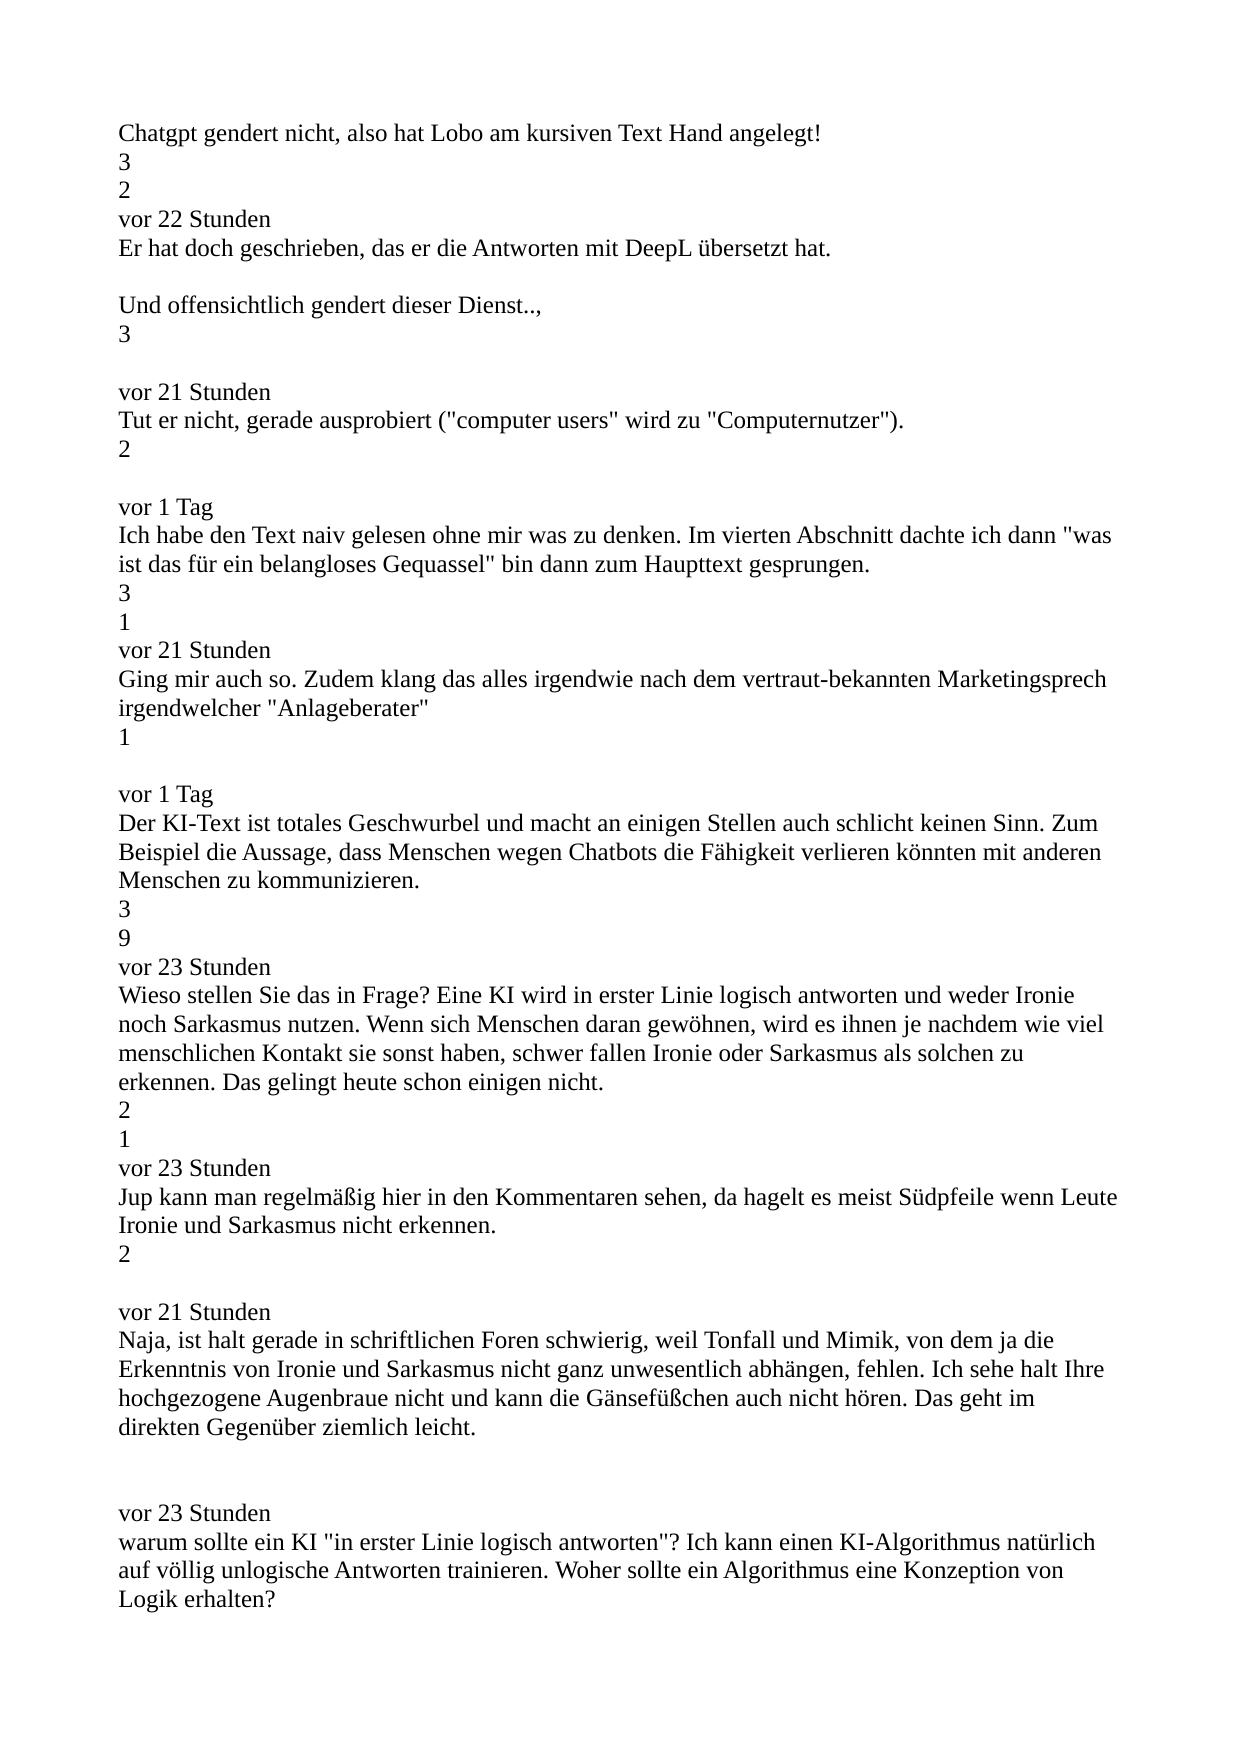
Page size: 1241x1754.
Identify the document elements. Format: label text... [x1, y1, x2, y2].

text 3 [118, 578, 1122, 607]
text 3 [118, 147, 1122, 176]
text Und offensichtlich gendert dieser Dienst.., [118, 291, 1122, 319]
text warum sollte ein KI "in erster Linie logisch antworten"? Ich kann einen KI-Algorithmus natürlich auf völlig unlogische Antworten trainieren. Woher sollte ein Algorithmus eine Konzeption von Logik erhalten? [118, 1527, 1122, 1613]
text Ging mir auch so. Zudem klang das alles irgendwie nach dem vertraut-bekannten Marketingsprech irgendwelcher "Anlageberater" [118, 664, 1122, 722]
text vor 23 Stunden [118, 952, 1122, 981]
text 2 [118, 434, 1122, 463]
text Naja, ist halt gerade in schriftlichen Foren schwierig, weil Tonfall und Mimik, von dem ja die Erkenntnis von Ironie und Sarkasmus nicht ganz unwesentlich abhängen, fehlen. Ich sehe halt Ihre hochgezogene Augenbraue nicht und kann die Gänsefüßchen auch nicht hören. Das geht im direkten Gegenüber ziemlich leicht. [118, 1326, 1122, 1441]
text Er hat doch geschrieben, das er die Antworten mit DeepL übersetzt hat. [118, 233, 1122, 262]
text vor 1 Tag [118, 779, 1122, 808]
text vor 22 Stunden [118, 204, 1122, 233]
text Chatgpt gendert nicht, also hat Lobo am kursiven Text Hand angelegt! [118, 118, 1122, 147]
text vor 1 Tag [118, 492, 1122, 521]
text vor 21 Stunden [118, 636, 1122, 664]
text 2 [118, 1096, 1122, 1124]
text 9 [118, 923, 1122, 952]
text 2 [118, 176, 1122, 204]
text 1 [118, 607, 1122, 636]
text Ich habe den Text naiv gelesen ohne mir was zu denken. Im vierten Abschnitt dachte ich dann "was ist das für ein belangloses Gequassel" bin dann zum Haupttext gesprungen. [118, 521, 1122, 578]
text 3 [118, 319, 1122, 348]
text vor 23 Stunden [118, 1153, 1122, 1182]
text Tut er nicht, gerade ausprobiert ("computer users" wird zu "Computernutzer"). [118, 406, 1122, 434]
text 1 [118, 1124, 1122, 1153]
text Jup kann man regelmäßig hier in den Kommentaren sehen, da hagelt es meist Südpfeile wenn Leute Ironie und Sarkasmus nicht erkennen. [118, 1182, 1122, 1239]
text 2 [118, 1239, 1122, 1268]
text Der KI-Text ist totales Geschwurbel und macht an einigen Stellen auch schlicht keinen Sinn. Zum Beispiel die Aussage, dass Menschen wegen Chatbots die Fähigkeit verlieren könnten mit anderen Menschen zu kommunizieren. [118, 808, 1122, 894]
text 3 [118, 894, 1122, 923]
text vor 21 Stunden [118, 1297, 1122, 1326]
text vor 21 Stunden [118, 377, 1122, 406]
text vor 23 Stunden [118, 1498, 1122, 1527]
text Wieso stellen Sie das in Frage? Eine KI wird in erster Linie logisch antworten und weder Ironie noch Sarkasmus nutzen. Wenn sich Menschen daran gewöhnen, wird es ihnen je nachdem wie viel menschlichen Kontakt sie sonst haben, schwer fallen Ironie oder Sarkasmus als solchen zu erkennen. Das gelingt heute schon einigen nicht. [118, 981, 1122, 1096]
text 1 [118, 722, 1122, 751]
